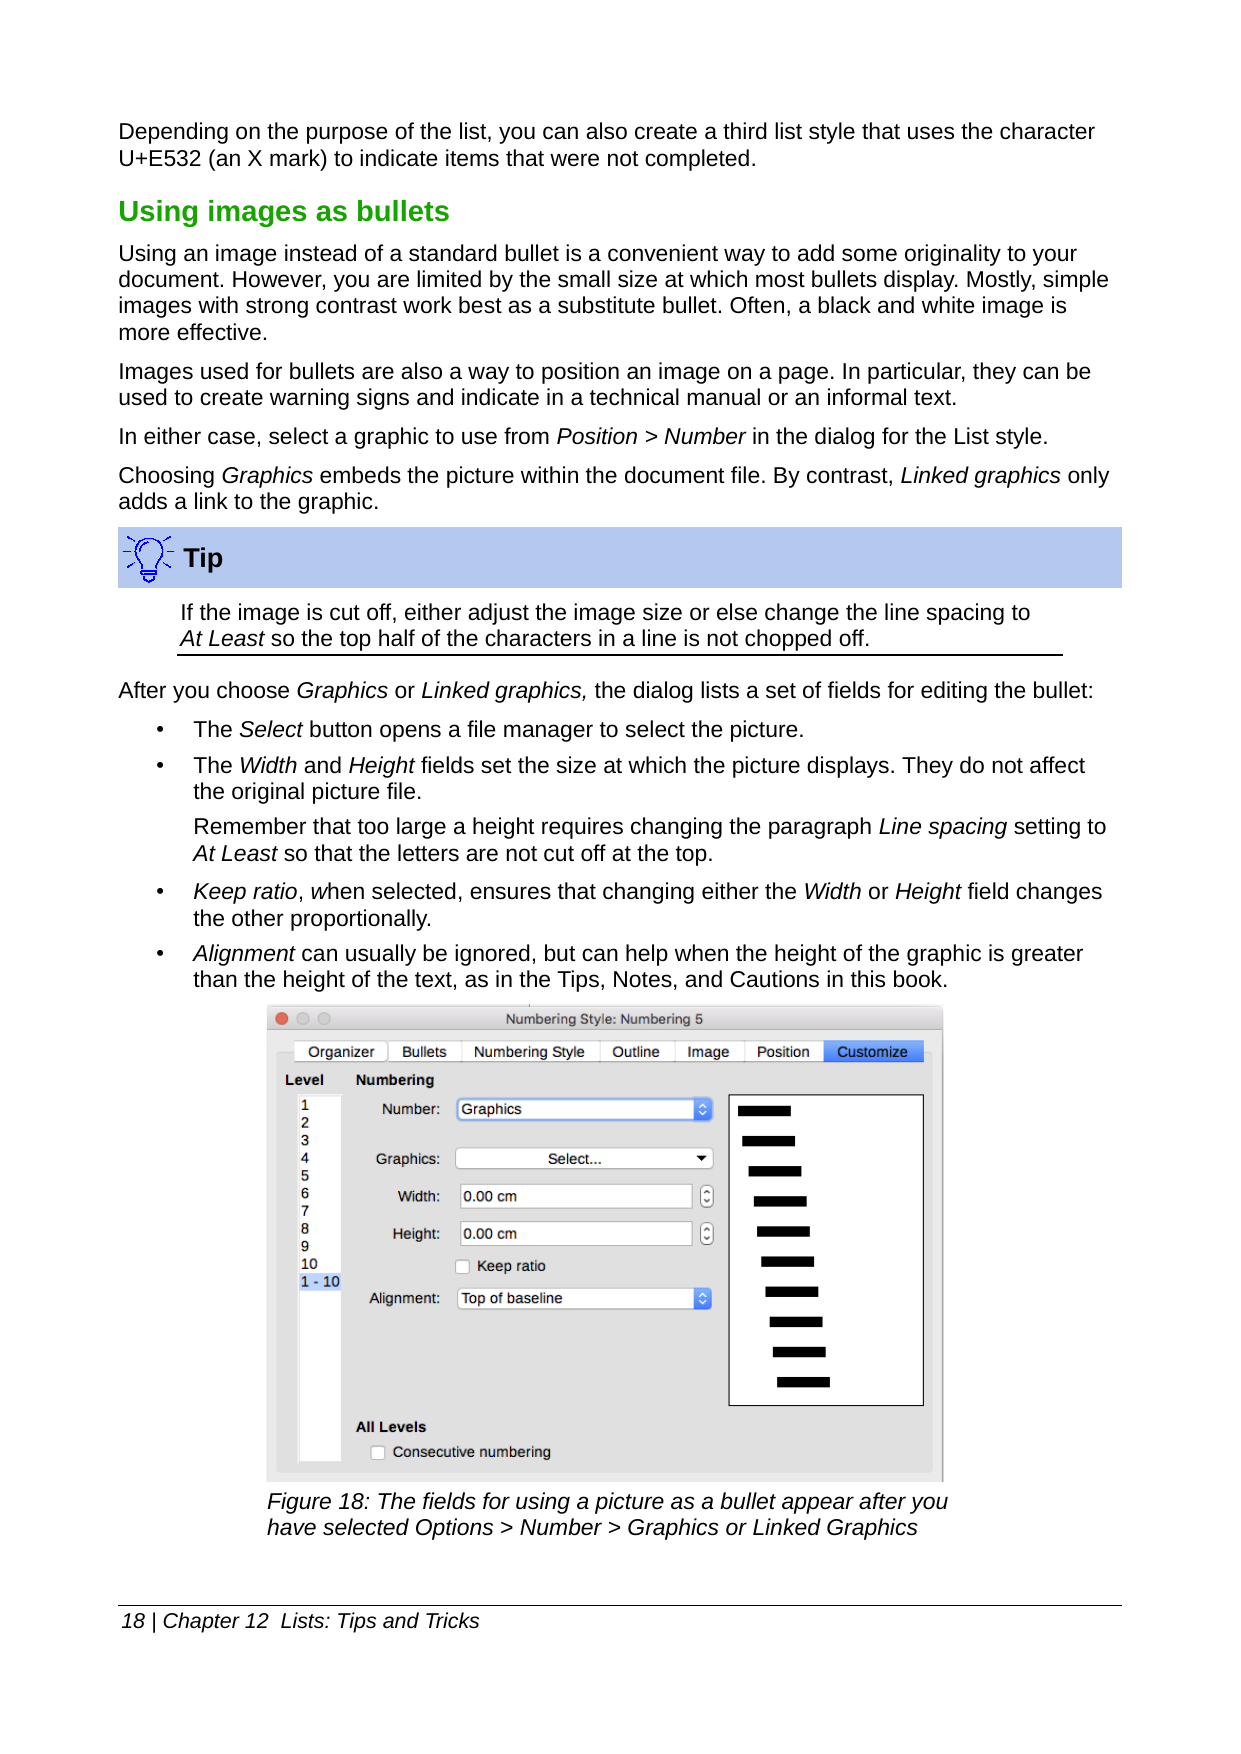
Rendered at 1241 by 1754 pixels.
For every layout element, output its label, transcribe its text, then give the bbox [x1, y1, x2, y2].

list Keep ratio, when selected, ensures that changing either the Width or Height field changes the other proportionally. [156, 878, 1122, 931]
list The Width and Height fields set the size at which the picture displays. They do not affect the original picture file. [156, 752, 1122, 804]
picture [266, 1004, 944, 1482]
list The Select button opens a file manager to select the picture. [156, 716, 1122, 743]
subtitle Tip [118, 527, 1122, 588]
text Depending on the purpose of the list, you can also create a third list style that uses the character U+E532 (an X mark) to indicate items that were not completed. [118, 118, 1122, 171]
text After you choose Graphics or Linked graphics, the dialog lists a set of fields for editing the bullet: [118, 677, 1122, 704]
text Figure 18: The fields for using a picture as a bullet appear after you have selected Options > Number > Graphics or Linked Graphics [267, 1488, 973, 1540]
text Choosing Graphics embeds the picture within the document file. By contrast, Linked graphics only adds a link to the graphic. [118, 462, 1122, 514]
picture [119, 528, 179, 587]
text If the image is cut off, either adjust the image size or else change the line spacing to At Least so the top half of the characters in a line is not chopped off. [177, 596, 1063, 654]
text Using an image instead of a standard bullet is a convenient way to add some originality to your document. However, you are limited by the small size at which most bullets display. Mostly, simple images with strong contrast work best as a substitute bullet. Often, a black and white image is more effective. [118, 240, 1122, 345]
subtitle Using images as bullets [118, 194, 1122, 228]
list Remember that too large a height requires changing the paragraph Line spacing setting to At Least so that the letters are not cut off at the top. [156, 813, 1122, 866]
list Alignment can usually be ignored, but can help when the height of the graphic is greater than the height of the text, as in the Tips, Notes, and Cautions in this book. [156, 940, 1122, 993]
text Images used for bullets are also a way to position an image on a page. In particular, they can be used to create warning signs and indicate in a technical manual or an informal text. [118, 358, 1122, 410]
text In either case, select a graphic to use from Position > Number in the dialog for the List style. [118, 423, 1122, 449]
